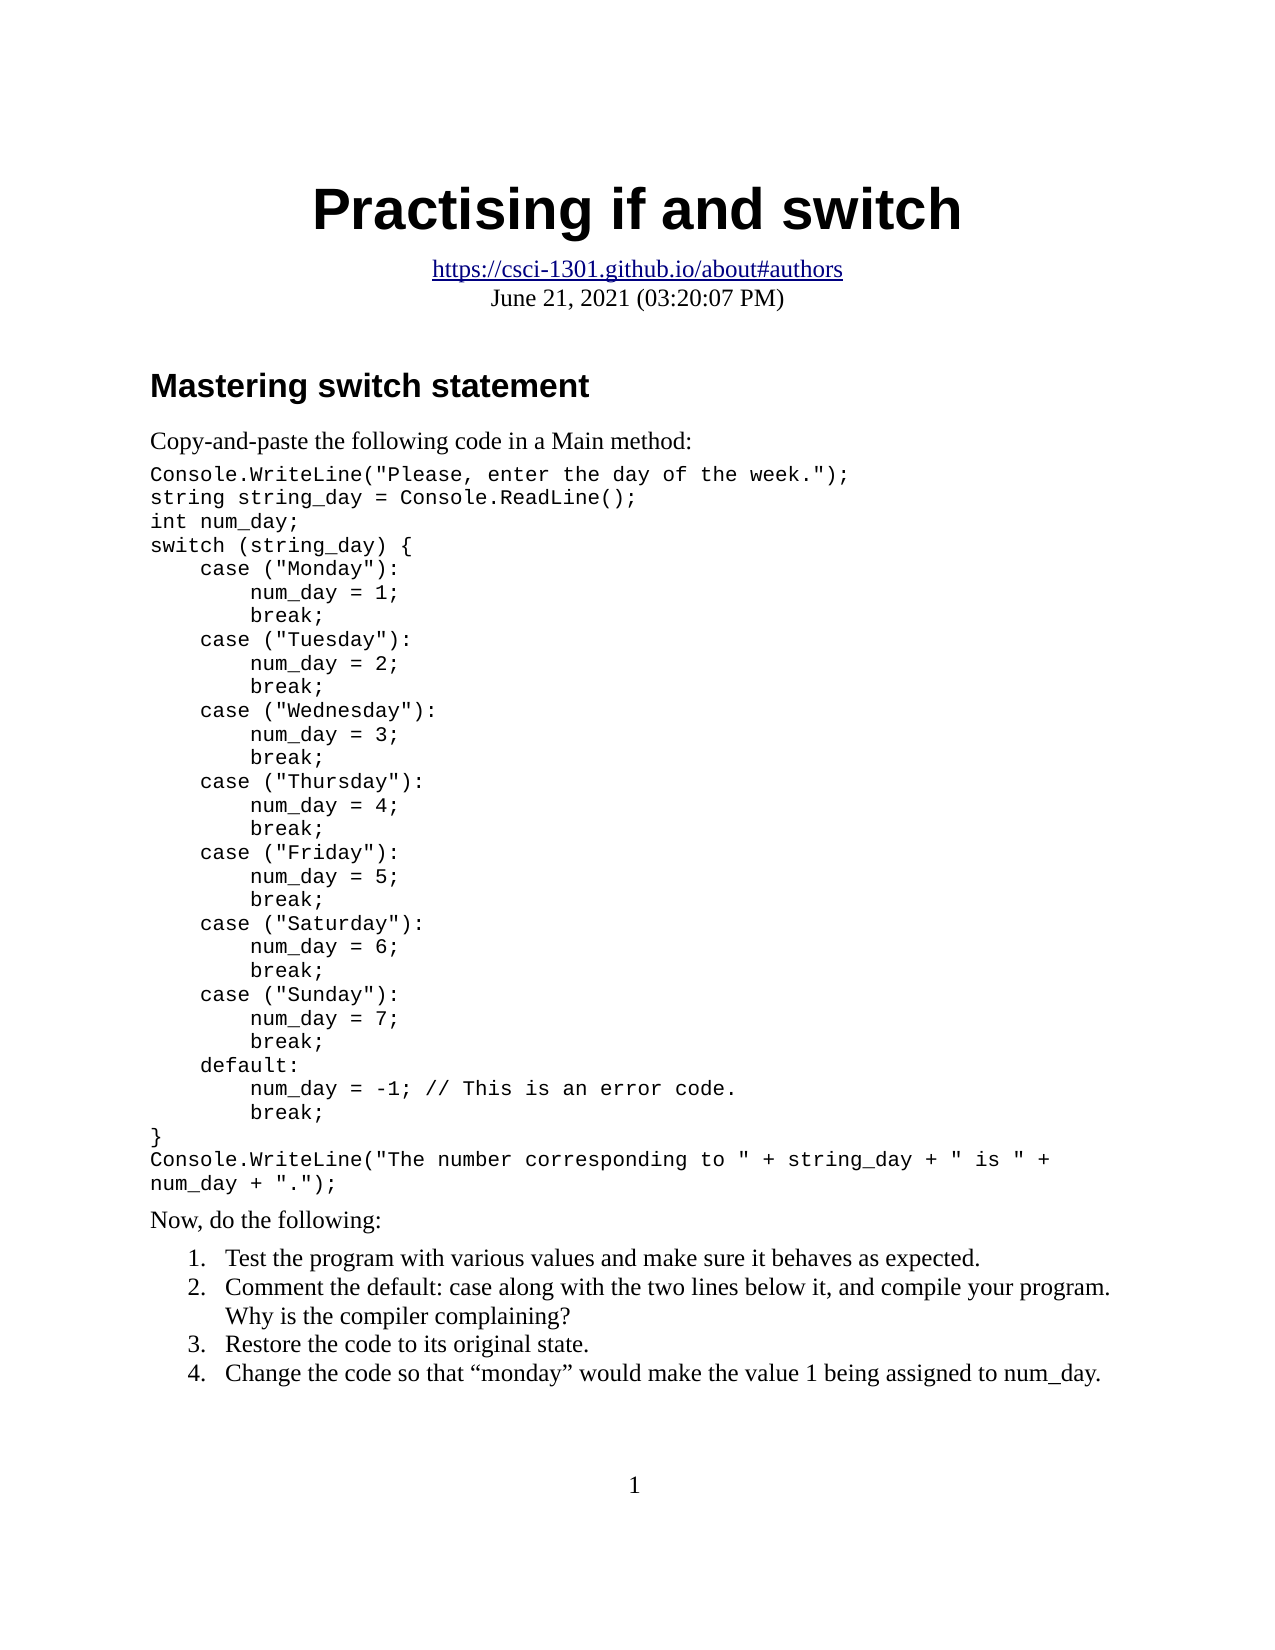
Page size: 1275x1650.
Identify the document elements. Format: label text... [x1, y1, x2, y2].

text Console.WriteLine("Please, enter the day of the week."); [150, 464, 1125, 487]
text Copy-and-paste the following code in a Main method: [150, 426, 1125, 455]
text case ("Sunday"): [150, 984, 1125, 1007]
text num_day = 4; [150, 795, 1125, 818]
text num_day = -1; // This is an error code. [150, 1078, 1125, 1102]
text num_day = 3; [150, 724, 1125, 747]
text break; [150, 606, 1125, 629]
text default: [150, 1055, 1125, 1078]
list Change the code so that “monday” would make the value 1 being assigned to num_day. [187, 1358, 1125, 1387]
text break; [150, 676, 1125, 700]
text Console.WriteLine("The number corresponding to " + string_day + " is " + num_day + "."); [150, 1149, 1125, 1197]
list Comment the default: case along with the two lines below it, and compile your program. Why is the compiler complaining? [187, 1272, 1125, 1329]
text int num_day; [150, 511, 1125, 534]
text string string_day = Console.ReadLine(); [150, 487, 1125, 511]
text case ("Wednesday"): [150, 700, 1125, 724]
text break; [150, 889, 1125, 913]
text break; [150, 1031, 1125, 1055]
text case ("Saturday"): [150, 913, 1125, 937]
text Now, do the following: [150, 1206, 1125, 1234]
text break; [150, 818, 1125, 842]
text } [150, 1126, 1125, 1149]
title Practising if and switch [150, 175, 1125, 242]
text June 21, 2021 (03:20:07 PM) [150, 283, 1125, 312]
text case ("Monday"): [150, 558, 1125, 582]
text switch (string_day) { [150, 534, 1125, 558]
list Test the program with various values and make sure it behaves as expected. [187, 1243, 1125, 1272]
text https://csci-1301.github.io/about#authors [150, 254, 1125, 283]
text num_day = 1; [150, 582, 1125, 606]
text break; [150, 1102, 1125, 1126]
text break; [150, 960, 1125, 984]
text break; [150, 747, 1125, 771]
text num_day = 2; [150, 653, 1125, 676]
text num_day = 7; [150, 1007, 1125, 1031]
text case ("Friday"): [150, 842, 1125, 866]
text num_day = 5; [150, 866, 1125, 889]
text case ("Tuesday"): [150, 629, 1125, 653]
text num_day = 6; [150, 937, 1125, 960]
subtitle Mastering switch statement [150, 366, 1125, 404]
text case ("Thursday"): [150, 771, 1125, 795]
list Restore the code to its original state. [187, 1329, 1125, 1358]
